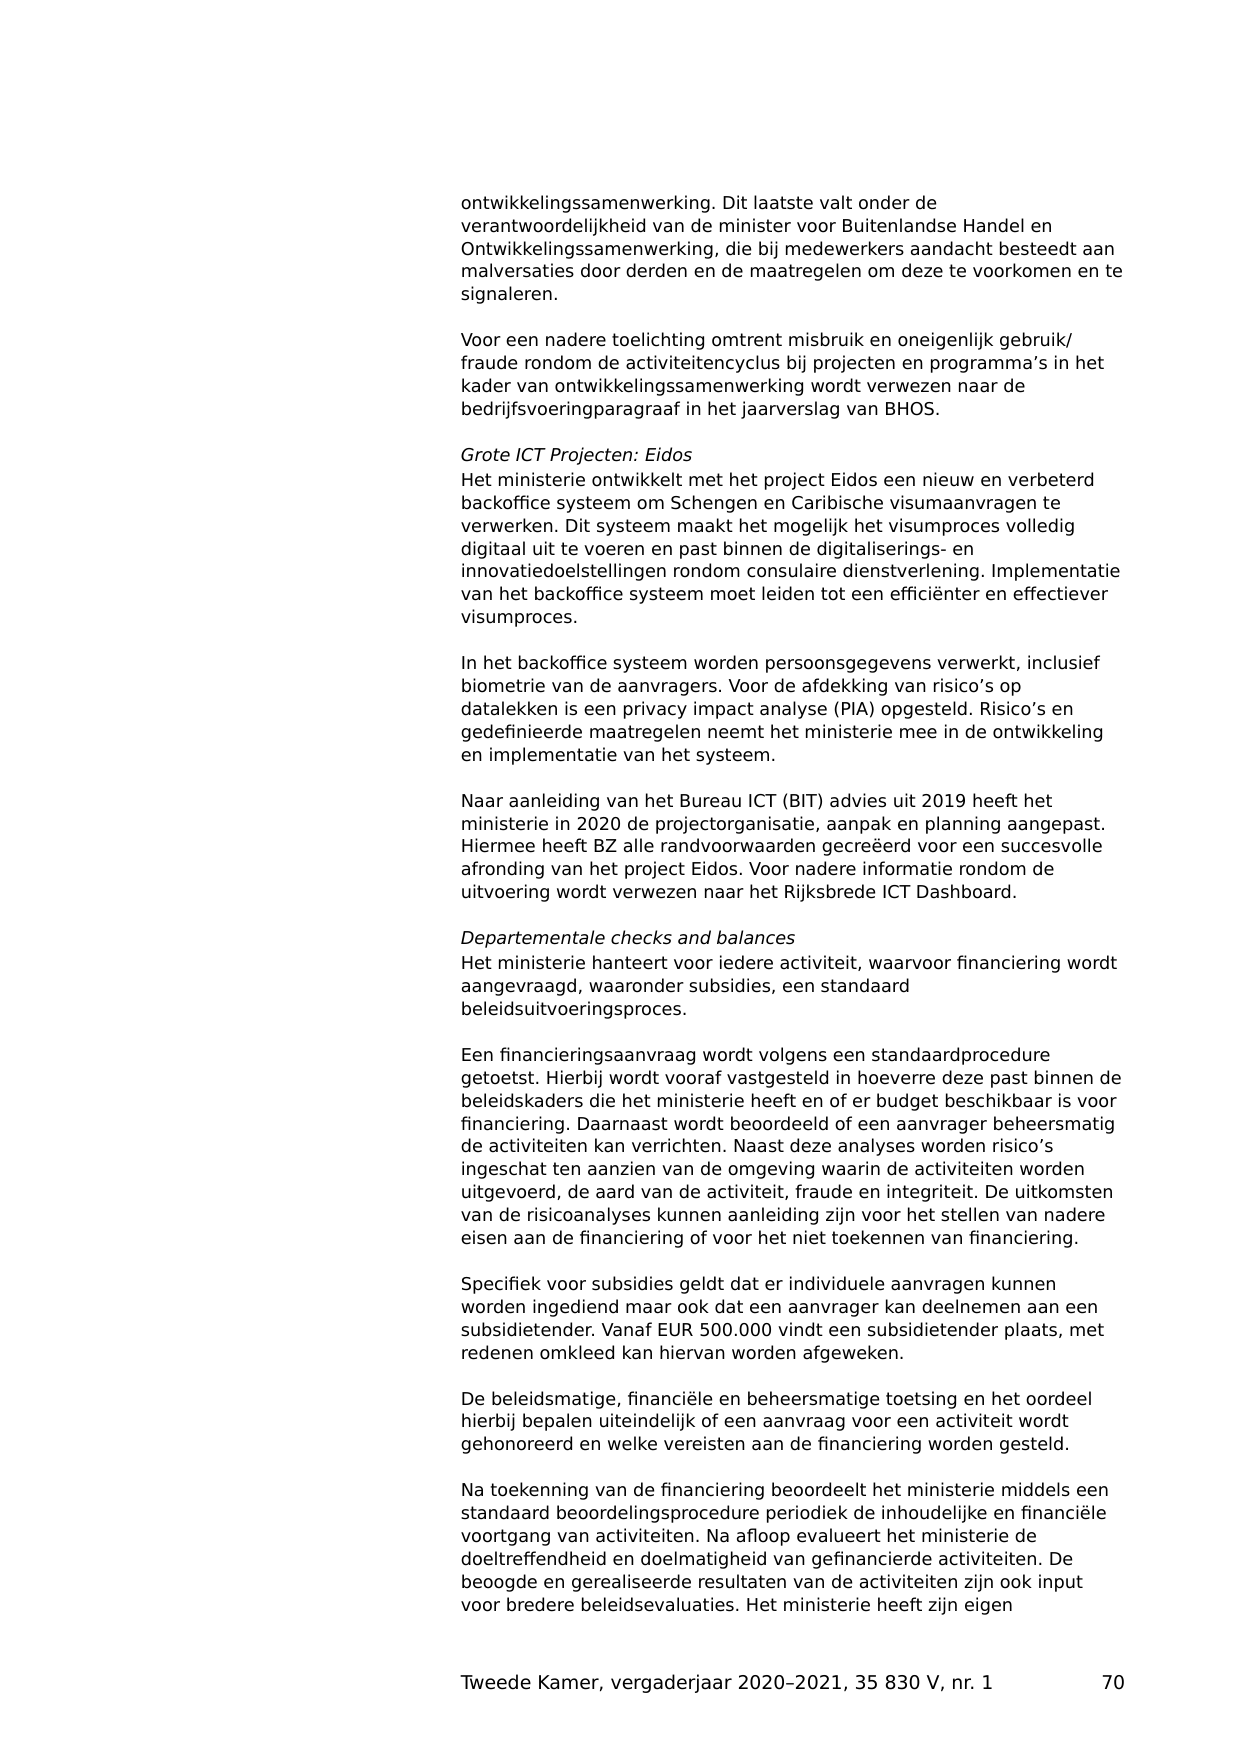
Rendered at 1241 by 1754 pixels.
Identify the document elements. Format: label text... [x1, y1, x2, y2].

text Departementale checks and balances [461, 926, 1125, 949]
text In het backoffice systeem worden persoonsgegevens verwerkt, inclusief biometrie van de aanvragers. Voor de afdekking van risico’s op datalekken is een privacy impact analyse (PIA) opgesteld. Risico’s en gedefinieerde maatregelen neemt het ministerie mee in de ontwikkeling en implementatie van het systeem. [461, 651, 1125, 766]
text Het ministerie hanteert voor iedere activiteit, waarvoor financiering wordt aangevraagd, waaronder subsidies, een standaard beleidsuitvoeringsproces. [461, 951, 1125, 1020]
text Grote ICT Projecten: Eidos [461, 443, 1125, 466]
text ontwikkelingssamenwerking. Dit laatste valt onder de verantwoordelijkheid van de minister voor Buitenlandse Handel en Ontwikkelingssamenwerking, die bij medewerkers aandacht besteedt aan malversaties door derden en de maatregelen om deze te voorkomen en te signaleren. [461, 191, 1125, 305]
text De beleidsmatige, financiële en beheersmatige toetsing en het oordeel hierbij bepalen uiteindelijk of een aanvraag voor een activiteit wordt gehonoreerd en welke vereisten aan de financiering worden gesteld. [461, 1387, 1125, 1455]
text Naar aanleiding van het Bureau ICT (BIT) advies uit 2019 heeft het ministerie in 2020 de projectorganisatie, aanpak en planning aangepast. Hiermee heeft BZ alle randvoorwaarden gecreëerd voor een succesvolle afronding van het project Eidos. Voor nadere informatie rondom de uitvoering wordt verwezen naar het Rijksbrede ICT Dashboard. [461, 789, 1125, 903]
text Het ministerie ontwikkelt met het project Eidos een nieuw en verbeterd backoffice systeem om Schengen en Caribische visumaanvragen te verwerken. Dit systeem maakt het mogelijk het visumproces volledig digitaal uit te voeren en past binnen de digitaliserings- en innovatiedoelstellingen rondom consulaire dienstverlening. Implementatie van het backoffice systeem moet leiden tot een efficiënter en effectiever visumproces. [461, 468, 1125, 628]
text Een financieringsaanvraag wordt volgens een standaardprocedure getoetst. Hierbij wordt vooraf vastgesteld in hoeverre deze past binnen de beleidskaders die het ministerie heeft en of er budget beschikbaar is voor financiering. Daarnaast wordt beoordeeld of een aanvrager beheersmatig de activiteiten kan verrichten. Naast deze analyses worden risico’s ingeschat ten aanzien van de omgeving waarin de activiteiten worden uitgevoerd, de aard van de activiteit, fraude en integriteit. De uitkomsten van de risicoanalyses kunnen aanleiding zijn voor het stellen van nadere eisen aan de financiering of voor het niet toekennen van financiering. [461, 1043, 1125, 1249]
text Voor een nadere toelichting omtrent misbruik en oneigenlijk gebruik/ fraude rondom de activiteitencyclus bij projecten en programma’s in het kader van ontwikkelingssamenwerking wordt verwezen naar de bedrijfsvoeringparagraaf in het jaarverslag van BHOS. [461, 328, 1125, 420]
text Na toekenning van de financiering beoordeelt het ministerie middels een standaard beoordelingsprocedure periodiek de inhoudelijke en financiële voortgang van activiteiten. Na afloop evalueert het ministerie de doeltreffendheid en doelmatigheid van gefinancierde activiteiten. De beoogde en gerealiseerde resultaten van de activiteiten zijn ook input voor bredere beleidsevaluaties. Het ministerie heeft zijn eigen [461, 1478, 1125, 1616]
text Specifiek voor subsidies geldt dat er individuele aanvragen kunnen worden ingediend maar ook dat een aanvrager kan deelnemen aan een subsidietender. Vanaf EUR 500.000 vindt een subsidietender plaats, met redenen omkleed kan hiervan worden afgeweken. [461, 1272, 1125, 1364]
